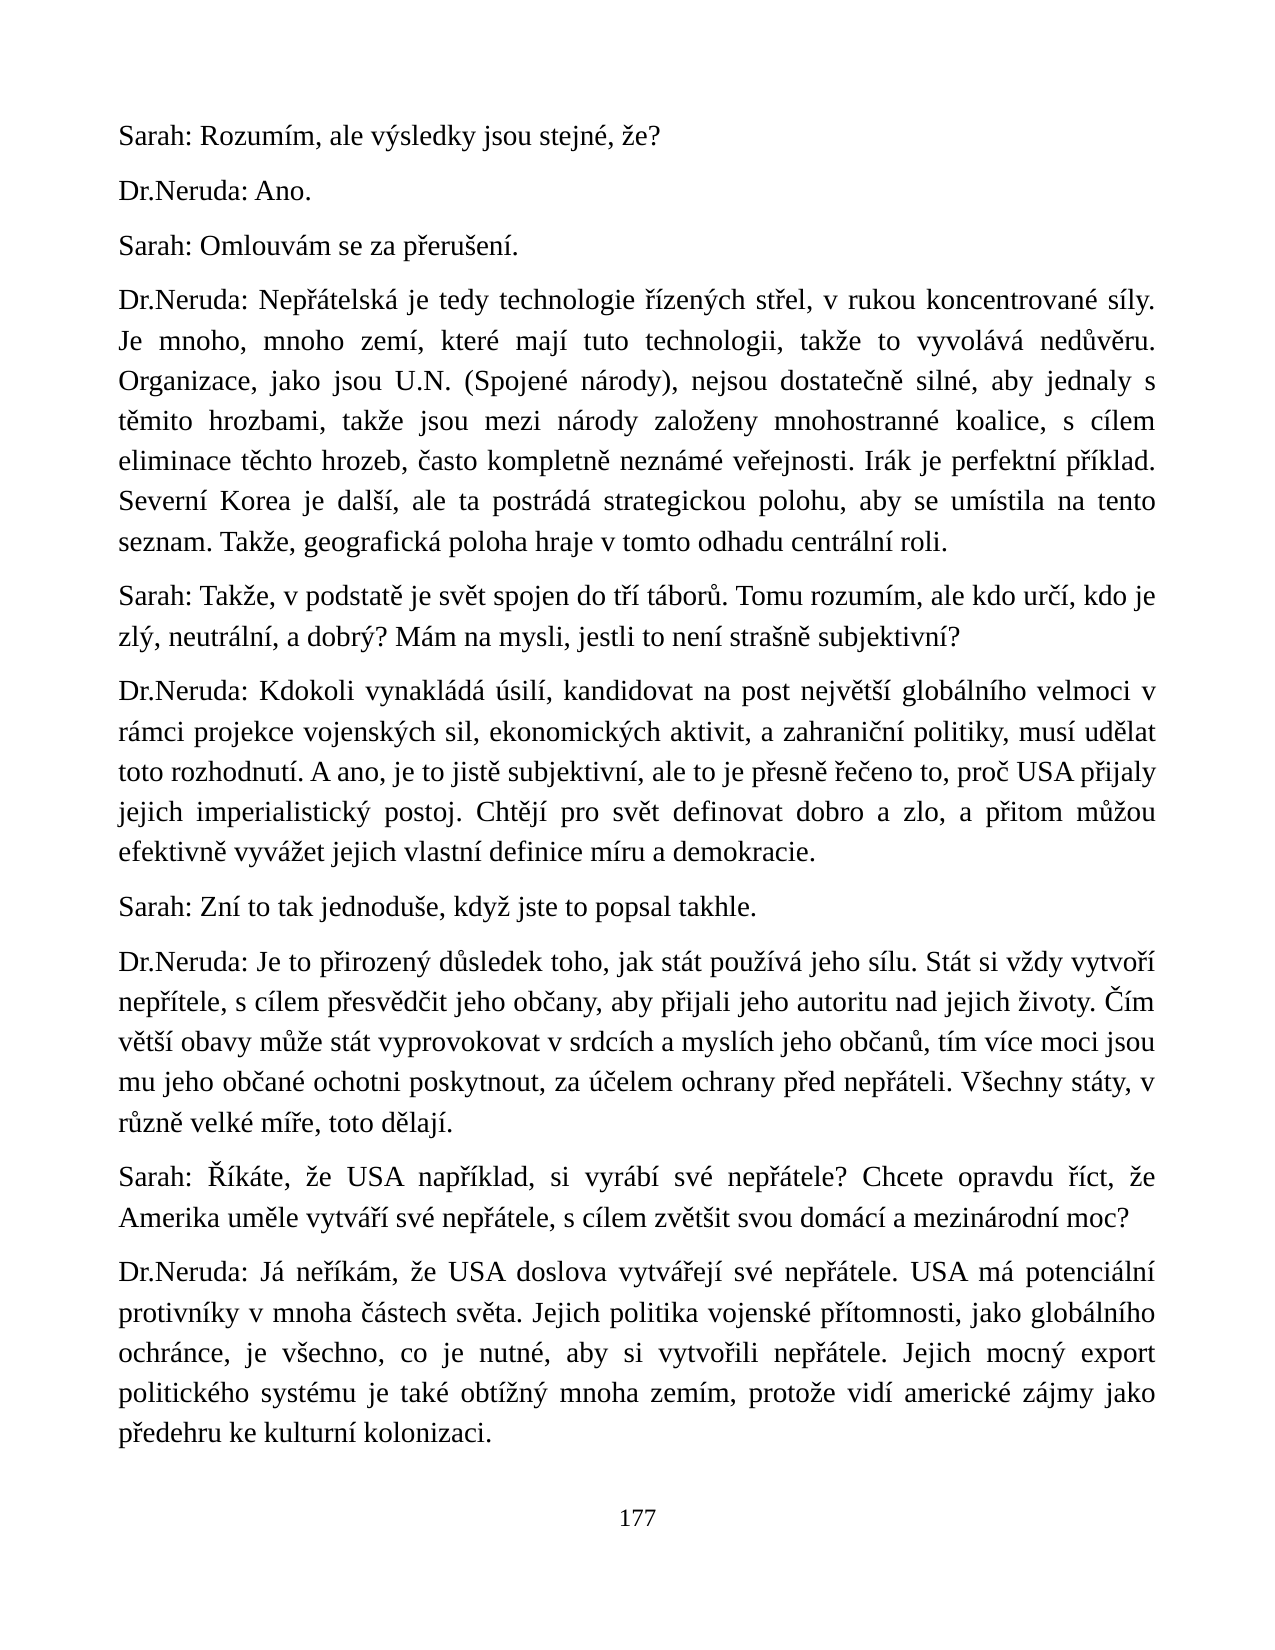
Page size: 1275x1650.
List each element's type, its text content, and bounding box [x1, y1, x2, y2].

text Dr.Neruda: Ano. [118, 173, 1157, 206]
text Sarah: Omlouvám se za přerušení. [118, 228, 1157, 261]
text Dr.Neruda: Je to přirozený důsledek toho, jak stát používá jeho sílu. Stát si vždy vytvoří nepřítele, s cílem přesvědčit jeho občany, aby přijali jeho autoritu nad jejich životy. Čím větší obavy může stát vyprovokovat v srdcích a myslích jeho občanů, tím více moci jsou mu jeho občané ochotni poskytnout, za účelem ochrany před nepřáteli. Všechny státy, v různě velké míře, toto dělají. [118, 944, 1157, 1138]
text Sarah: Rozumím, ale výsledky jsou stejné, že? [118, 118, 1157, 152]
text Dr.Neruda: Kdokoli vynakládá úsilí, kandidovat na post největší globálního velmoci v rámci projekce vojenských sil, ekonomických aktivit, a zahraniční politiky, musí udělat toto rozhodnutí. A ano, je to jistě subjektivní, ale to je přesně řečeno to, proč USA přijaly jejich imperialistický postoj. Chtějí pro svět definovat dobro a zlo, a přitom můžou efektivně vyvážet jejich vlastní definice míru a demokracie. [118, 673, 1157, 868]
text Sarah: Zní to tak jednoduše, když jste to popsal takhle. [118, 889, 1157, 923]
text Dr.Neruda: Já neříkám, že USA doslova vytvářejí své nepřátele. USA má potenciální protivníky v mnoha částech světa. Jejich politika vojenské přítomnosti, jako globálního ochránce, je všechno, co je nutné, aby si vytvořili nepřátele. Jejich mocný export politického systému je také obtížný mnoha zemím, protože vidí americké zájmy jako předehru ke kulturní kolonizaci. [118, 1254, 1157, 1449]
text Sarah: Říkáte, že USA například, si vyrábí své nepřátele? Chcete opravdu říct, že Amerika uměle vytváří své nepřátele, s cílem zvětšit svou domácí a mezinárodní moc? [118, 1159, 1157, 1233]
text Sarah: Takže, v podstatě je svět spojen do tří táborů. Tomu rozumím, ale kdo určí, kdo je zlý, neutrální, a dobrý? Mám na mysli, jestli to není strašně subjektivní? [118, 578, 1157, 652]
text Dr.Neruda: Nepřátelská je tedy technologie řízených střel, v rukou koncentrované síly. Je mnoho, mnoho zemí, které mají tuto technologii, takže to vyvolává nedůvěru. Organizace, jako jsou U.N. (Spojené národy), nejsou dostatečně silné, aby jednaly s těmito hrozbami, takže jsou mezi národy založeny mnohostranné koalice, s cílem eliminace těchto hrozeb, často kompletně neznámé veřejnosti. Irák je perfektní příklad. Severní Korea je další, ale ta postrádá strategickou polohu, aby se umístila na tento seznam. Takže, geografická poloha hraje v tomto odhadu centrální roli. [118, 282, 1157, 557]
